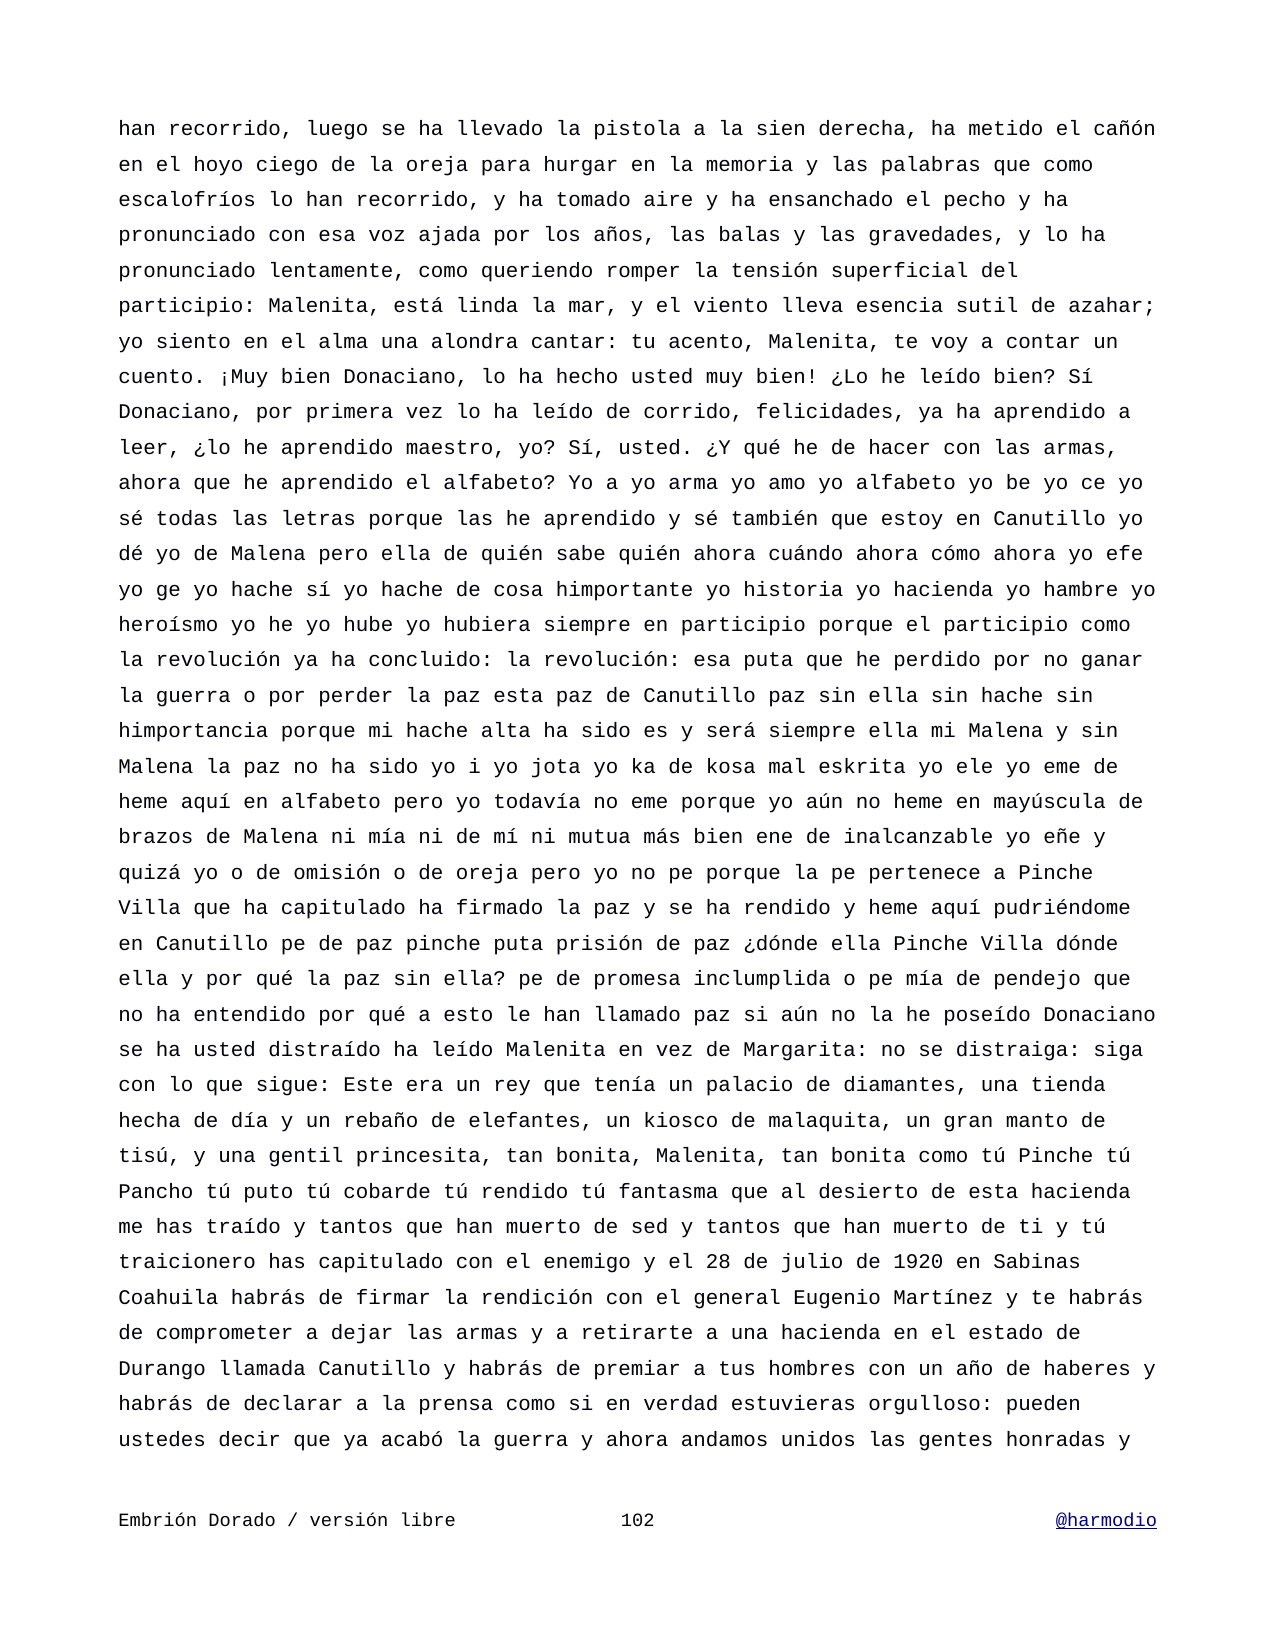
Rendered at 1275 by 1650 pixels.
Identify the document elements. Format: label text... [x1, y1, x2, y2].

text han recorrido, luego se ha llevado la pistola a la sien derecha, ha metido el cañón en el hoyo ciego de la oreja para hurgar en la memoria y las palabras que como escalofríos lo han recorrido, y ha tomado aire y ha ensanchado el pecho y ha pronunciado con esa voz ajada por los años, las balas y las gravedades, y lo ha pronunciado lentamente, como queriendo romper la tensión superficial del participio: Malenita, está linda la mar, y el viento lleva esencia sutil de azahar; yo siento en el alma una alondra cantar: tu acento, Malenita, te voy a contar un cuento. ¡Muy bien Donaciano, lo ha hecho usted muy bien! ¿Lo he leído bien? Sí Donaciano, por primera vez lo ha leído de corrido, felicidades, ya ha aprendido a leer, ¿lo he aprendido maestro, yo? Sí, usted. ¿Y qué he de hacer con las armas, ahora que he aprendido el alfabeto? Yo a yo arma yo amo yo alfabeto yo be yo ce yo sé todas las letras porque las he aprendido y sé también que estoy en Canutillo yo dé yo de Malena pero ella de quién sabe quién ahora cuándo ahora cómo ahora yo efe yo ge yo hache sí yo hache de cosa himportante yo historia yo hacienda yo hambre yo heroísmo yo he yo hube yo hubiera siempre en participio porque el participio como la revolución ya ha concluido: la revolución: esa puta que he perdido por no ganar la guerra o por perder la paz esta paz de Canutillo paz sin ella sin hache sin himportancia porque mi hache alta ha sido es y será siempre ella mi Malena y sin Malena la paz no ha sido yo i yo jota yo ka de kosa mal eskrita yo ele yo eme de heme aquí en alfabeto pero yo todavía no eme porque yo aún no heme en mayúscula de brazos de Malena ni mía ni de mí ni mutua más bien ene de inalcanzable yo eñe y quizá yo o de omisión o de oreja pero yo no pe porque la pe pertenece a Pinche Villa que ha capitulado ha firmado la paz y se ha rendido y heme aquí pudriéndome en Canutillo pe de paz pinche puta prisión de paz ¿dónde ella Pinche Villa dónde ella y por qué la paz sin ella? pe de promesa inclumplida o pe mía de pendejo que no ha entendido por qué a esto le han llamado paz si aún no la he poseído Donaciano se ha usted distraído ha leído Malenita en vez de Margarita: no se distraiga: siga con lo que sigue: Este era un rey que tenía un palacio de diamantes, una tienda hecha de día y un rebaño de elefantes, un kiosco de malaquita, un gran manto de tisú, y una gentil princesita, tan bonita, Malenita, tan bonita como tú Pinche tú Pancho tú puto tú cobarde tú rendido tú fantasma que al desierto de esta hacienda me has traído y tantos que han muerto de sed y tantos que han muerto de ti y tú traicionero has capitulado con el enemigo y el 28 de julio de 1920 en Sabinas Coahuila habrás de firmar la rendición con el general Eugenio Martínez y te habrás de comprometer a dejar las armas y a retirarte a una hacienda en el estado de Durango llamada Canutillo y habrás de premiar a tus hombres con un año de haberes y habrás de declarar a la prensa como si en verdad estuvieras orgulloso: pueden ustedes decir que ya acabó la guerra y ahora andamos unidos las gentes honradas y [118, 118, 1157, 1452]
